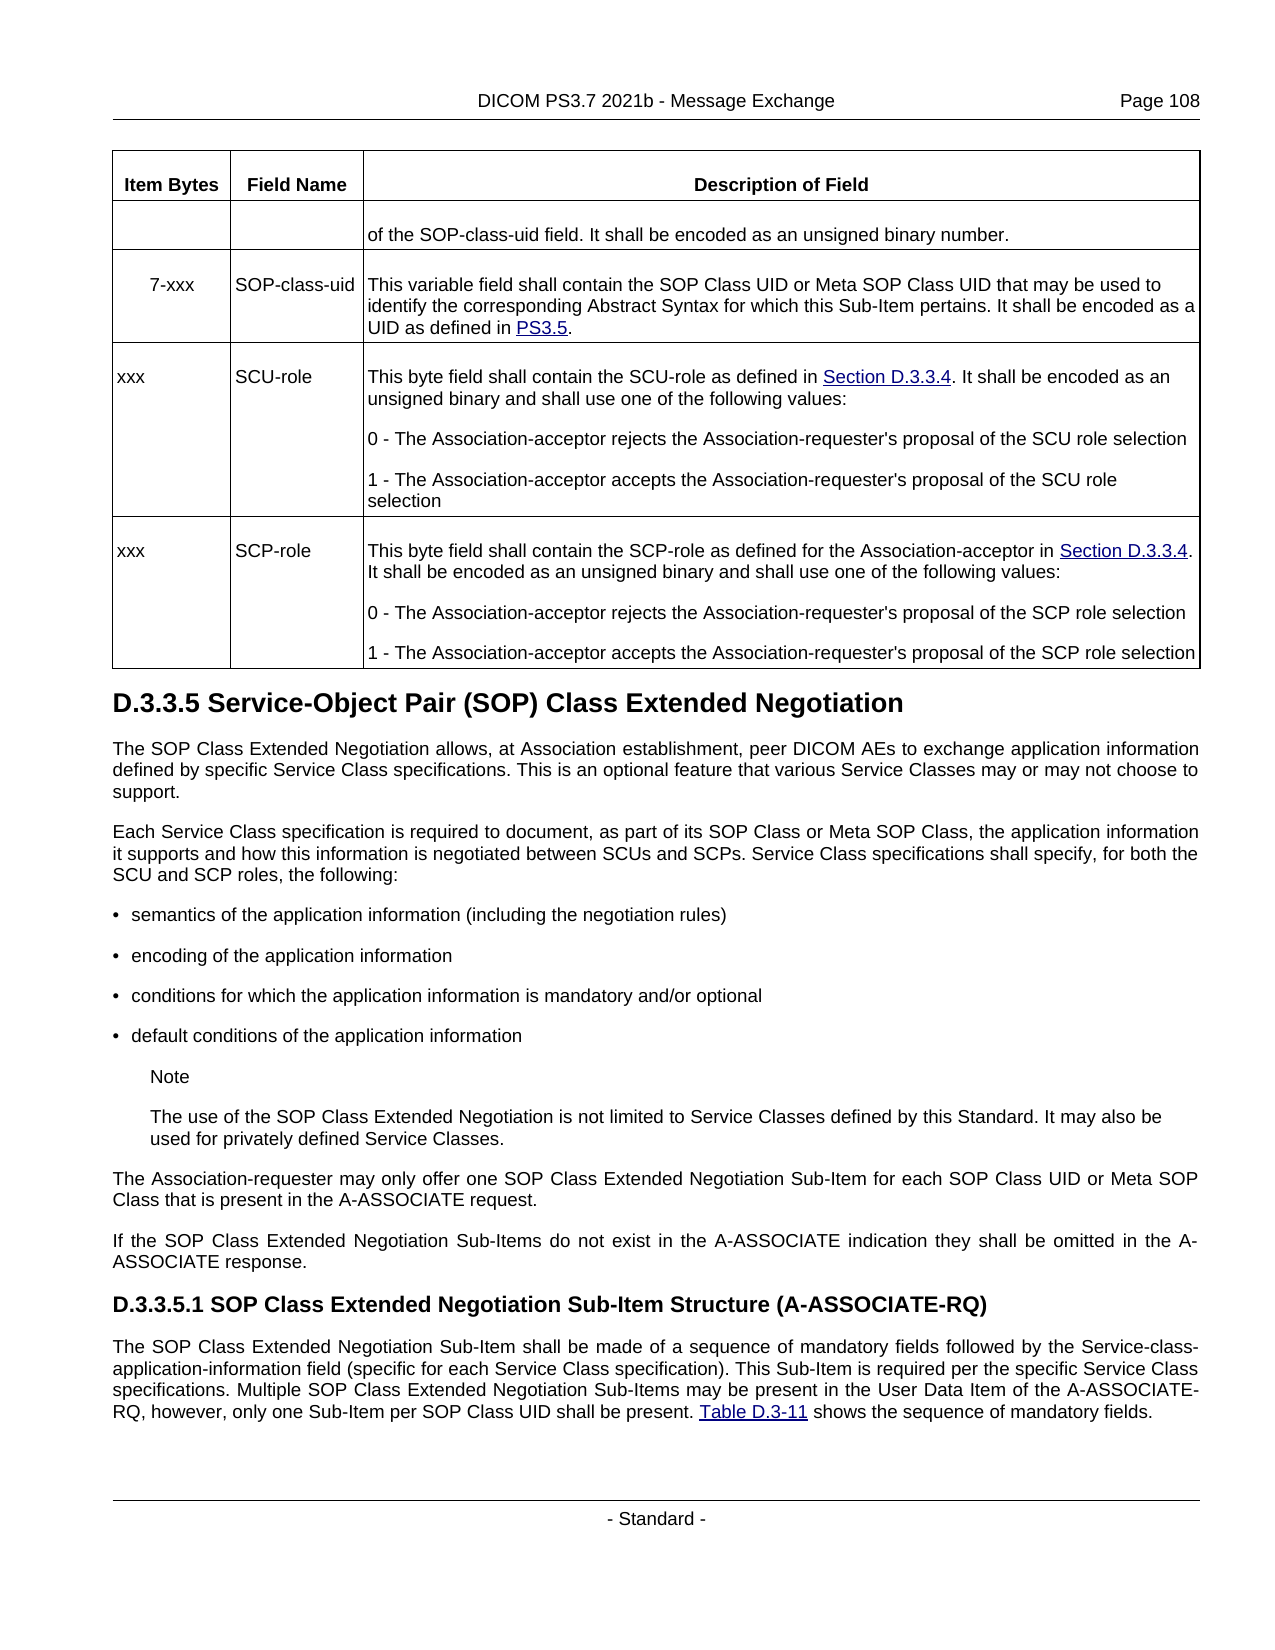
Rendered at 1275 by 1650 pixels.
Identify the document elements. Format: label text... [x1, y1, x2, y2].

text • encoding of the application information [112, 944, 1200, 966]
text D.3.3.5.1 SOP Class Extended Negotiation Sub-Item Structure (A-ASSOCIATE-RQ) [112, 1291, 1200, 1317]
table_cell SCU-role [231, 343, 363, 516]
text • conditions for which the application information is mandatory and/or optional [112, 985, 1200, 1006]
table_cell This variable field shall contain the SOP Class UID or Meta SOP Class UID that may be used to identify the corresponding Abstract Syntax for which this Sub-Item pertains. It shall be encoded as a UID as defined in PS3.5. [364, 250, 1199, 342]
text The use of the SOP Class Extended Negotiation is not limited to Service Classes defined by this Standard. It may also be used for privately defined Service Classes. [150, 1106, 1162, 1149]
text • default conditions of the application information [112, 1025, 1200, 1047]
table_header Description of Field [364, 151, 1199, 200]
text • semantics of the application information (including the negotiation rules) [112, 904, 1200, 926]
table_cell 7-xxx [113, 250, 230, 342]
text Each Service Class specification is required to document, as part of its SOP Class or Meta SOP Class, the application information it supports and how this information is negotiated between SCUs and SCPs. Service Class specifications shall specify, for both the SCU and SCP roles, the following: [112, 821, 1200, 885]
text D.3.3.5 Service-Object Pair (SOP) Class Extended Negotiation [112, 687, 1200, 718]
table_cell This byte field shall contain the SCP-role as defined for the Association-acceptor in Section D.3.3.4. It shall be encoded as an unsigned binary and shall use one of the following values: 0 - The Association-acceptor rejects the Association-requester's proposal of the SCP role selection 1 - The Association-acceptor accepts the Association-requester's proposal of the SCP role selection [364, 517, 1199, 667]
table_cell of the SOP-class-uid field. It shall be encoded as an unsigned binary number. [364, 201, 1199, 249]
text The Association-requester may only offer one SOP Class Extended Negotiation Sub-Item for each SOP Class UID or Meta SOP Class that is present in the A-ASSOCIATE request. [112, 1168, 1200, 1211]
table_cell [231, 201, 363, 249]
text Note [150, 1065, 1162, 1087]
table_cell xxx [113, 517, 230, 667]
text The SOP Class Extended Negotiation Sub-Item shall be made of a sequence of mandatory fields followed by the Service-class-application-information field (specific for each Service Class specification). This Sub-Item is required per the specific Service Class specifications. Multiple SOP Class Extended Negotiation Sub-Items may be present in the User Data Item of the A-ASSOCIATE-RQ, however, only one Sub-Item per SOP Class UID shall be present. Table D.3-11 shows the sequence of mandatory fields. [112, 1336, 1200, 1422]
text If the SOP Class Extended Negotiation Sub-Items do not exist in the A-ASSOCIATE indication they shall be omitted in the A-ASSOCIATE response. [112, 1229, 1200, 1273]
table_header Field Name [231, 151, 363, 200]
table_cell [113, 201, 230, 249]
table_cell SOP-class-uid [231, 250, 363, 342]
table_cell SCP-role [231, 517, 363, 667]
table_cell xxx [113, 343, 230, 516]
table_header Item Bytes [113, 151, 230, 200]
text The SOP Class Extended Negotiation allows, at Association establishment, peer DICOM AEs to exchange application information defined by specific Service Class specifications. This is an optional feature that various Service Classes may or may not choose to support. [112, 737, 1200, 802]
table_cell This byte field shall contain the SCU-role as defined in Section D.3.3.4. It shall be encoded as an unsigned binary and shall use one of the following values: 0 - The Association-acceptor rejects the Association-requester's proposal of the SCU role selection 1 - The Association-acceptor accepts the Association-requester's proposal of the SCU role selection [364, 343, 1199, 516]
